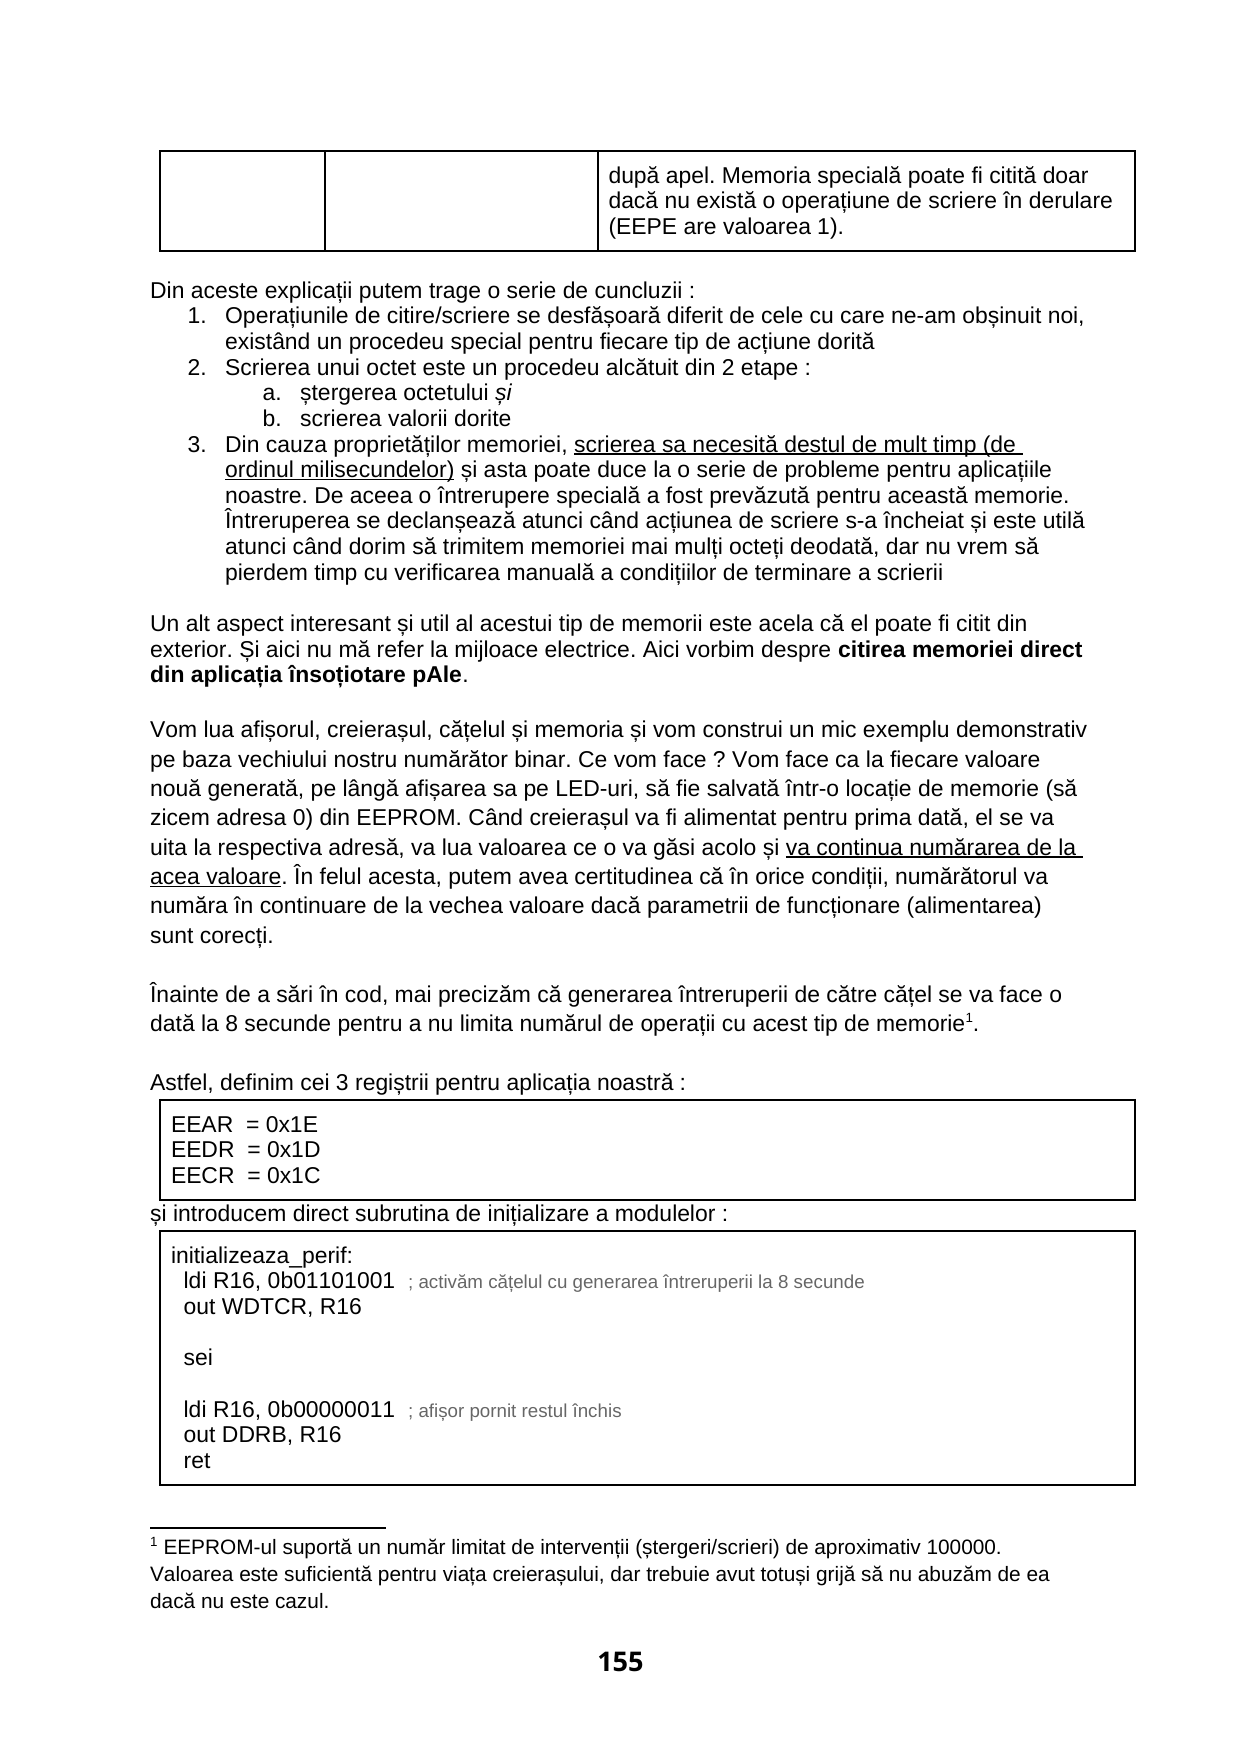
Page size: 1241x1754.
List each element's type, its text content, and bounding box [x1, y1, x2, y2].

text Din aceste explicații putem trage o serie de cuncluzii : [150, 277, 1091, 303]
text Un alt aspect interesant și util al acestui tip de memorii este acela că el poate fi citit din exterior. Și aici nu mă refer la mijloace electrice. Aici vorbim despre citirea memoriei direct din aplicația însoțiotare pAle. [150, 611, 1091, 687]
text Astfel, definim cei 3 regiștrii pentru aplicația noastră : [150, 1069, 1091, 1095]
table_cell [326, 152, 597, 250]
text Vom lua afișorul, creierașul, cățelul și memoria și vom construi un mic exemplu demonstrativ pe baza vechiului nostru numărător binar. Ce vom face ? Vom face ca la fiecare valoare nouă generată, pe lângă afișarea sa pe LED-uri, să fie salvată într-o locație de memorie (să zicem adresa 0) din EEPROM. Când creierașul va fi alimentat pentru prima dată, el se va uita la respectiva adresă, va lua valoarea ce o va găsi acolo și va continua numărarea de la acea valoare. În felul acesta, putem avea certitudinea că în orice condiții, numărătorul va număra în continuare de la vechea valoare dacă parametrii de funcționare (alimentarea) sunt corecți. [150, 717, 1091, 948]
list scrierea valorii dorite [262, 406, 1091, 431]
text și introducem direct subrutina de inițializare a modulelor : [150, 1201, 1091, 1226]
table_header EEAR = 0x1E EEDR = 0x1D EECR = 0x1C [161, 1101, 1134, 1198]
table_cell [161, 152, 324, 250]
list Din cauza proprietăților memoriei, scrierea sa necesită destul de mult timp (de ordinul milisecundelor) și asta poate duce la o serie de probleme pentru aplicațiile noastre. De aceea o întrerupere specială a fost prevăzută pentru această memorie. Întreruperea se declanșează atunci când acțiunea de scriere s-a încheiat și este utilă atunci când dorim să trimitem memoriei mai mulți octeți deodată, dar nu vrem să pierdem timp cu verificarea manuală a condițiilor de terminare a scrierii [187, 431, 1091, 585]
list Scrierea unui octet este un procedeu alcătuit din 2 etape : [187, 354, 1091, 380]
list Operațiunile de citire/scriere se desfășoară diferit de cele cu care ne-am obșinuit noi, existând un procedeu special pentru fiecare tip de acțiune dorită [187, 303, 1091, 354]
table_header initializeaza_perif: ldi R16, 0b01101001 ; activăm cățelul cu generarea întreruperii la 8 secunde out WDTCR, R16 sei ldi R16, 0b00000011 ; afișor pornit restul închis out DDRB, R16 ret [161, 1232, 1134, 1483]
list ștergerea octetului și [262, 380, 1091, 406]
text Înainte de a sări în cod, mai precizăm că generarea întreruperii de către cățel se va face o dată la 8 secunde pentru a nu limita numărul de operații cu acest tip de memorie. [150, 981, 1091, 1036]
table_cell după apel. Memoria specială poate fi citită doar dacă nu există o operațiune de scriere în derulare (EEPE are valoarea 1). [599, 152, 1134, 250]
text EEPROM-ul suportă un număr limitat de intervenții (ștergeri/scrieri) de aproximativ 100000. Valoarea este suficientă pentru viața creierașului, dar trebuie avut totuși grijă să nu abuzăm de ea dacă nu este cazul. [150, 1534, 1091, 1613]
